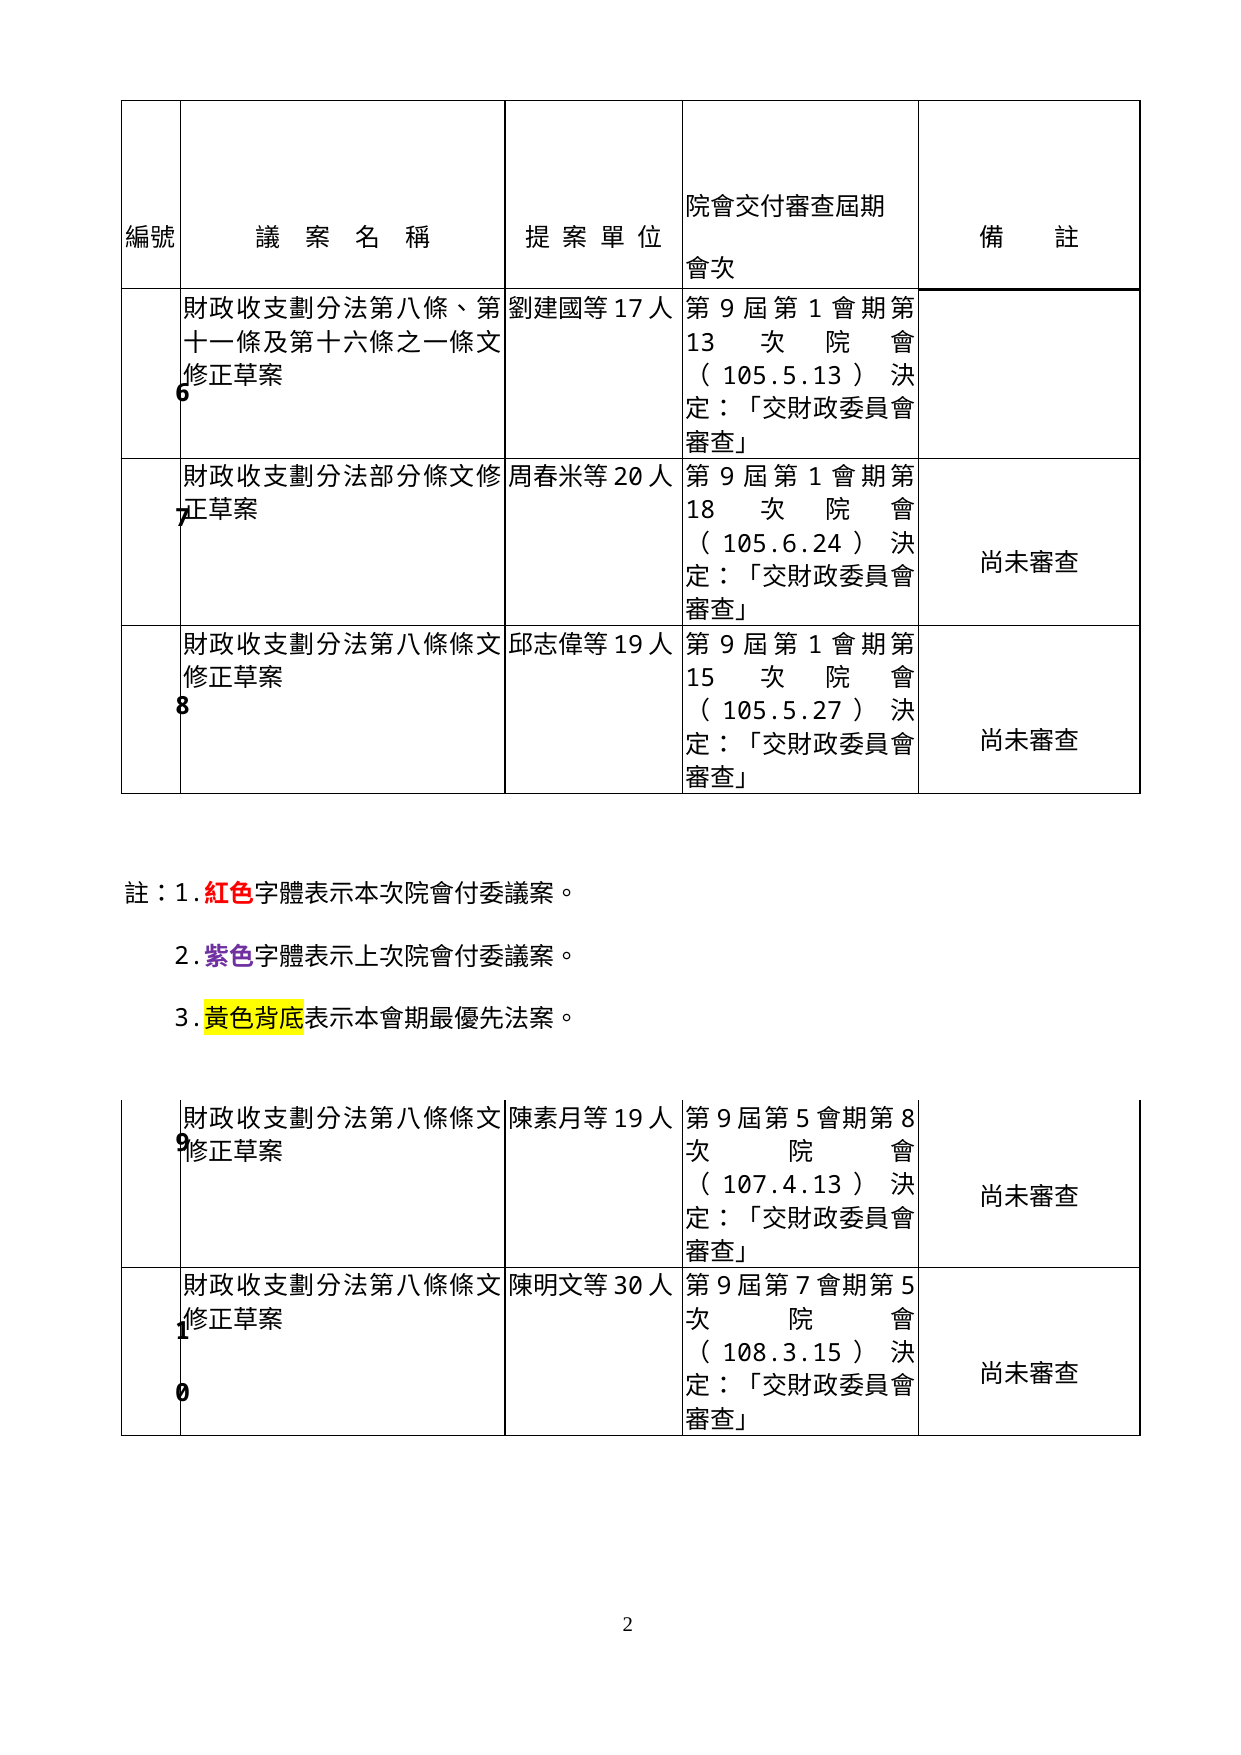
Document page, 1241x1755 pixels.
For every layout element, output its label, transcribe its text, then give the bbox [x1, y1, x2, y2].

table_header 議 案 名 稱 [181, 101, 504, 288]
table_cell 邱志偉等19人 [506, 626, 682, 793]
table_cell 第9屆第1會期第15次院會（105.5.27）決定：「交財政委員會審查」 [683, 626, 918, 793]
table_cell 陳明文等30人 [506, 1268, 682, 1435]
table_cell 尚未審查 [919, 1268, 1139, 1435]
table_cell [122, 289, 180, 458]
table_cell 陳素月等19人 [506, 1100, 682, 1267]
table_cell 第9屆第7會期第5次院會（108.3.15）決定：「交財政委員會審查」 [683, 1268, 918, 1435]
table_header 院會交付審查屆期 會次 [683, 101, 918, 288]
table_cell 財政收支劃分法第八條條文修正草案 [181, 1268, 504, 1435]
table_cell 財政收支劃分法第八條條文修正草案 [181, 626, 504, 793]
table_cell 周春米等20人 [506, 459, 682, 625]
table_header 備 註 [919, 101, 1139, 288]
table_cell 尚未審查 [919, 459, 1139, 625]
table_cell 尚未審查 [919, 626, 1139, 793]
table_cell [122, 1268, 180, 1435]
table_cell 劉建國等17人 [506, 289, 682, 458]
table_cell 第9屆第1會期第18次院會（105.6.24）決定：「交財政委員會審查」 [683, 459, 918, 625]
table_cell [919, 291, 1139, 458]
table_cell 財政收支劃分法部分條文修正草案 [181, 459, 504, 625]
table_cell 註：1.紅色字體表示本次院會付委議案。 2.紫色字體表示上次院會付委議案。 3.黃色背底表示本會期最優先法案。 [121, 794, 1140, 1100]
table_cell 第9屆第5會期第8次院會（107.4.13）決定：「交財政委員會審查」 [683, 1100, 918, 1267]
table_header 提 案 單 位 [506, 101, 682, 288]
table_cell 第9屆第1會期第13次院會（105.5.13）決定：「交財政委員會審查」 [683, 289, 918, 458]
table_header 編號 [122, 101, 180, 288]
table_cell 財政收支劃分法第八條條文修正草案 [181, 1100, 504, 1267]
table_cell [122, 1100, 180, 1267]
table_cell [122, 459, 180, 625]
table_cell 財政收支劃分法第八條、第十一條及第十六條之一條文修正草案 [181, 289, 504, 458]
table_cell 尚未審查 [919, 1100, 1139, 1267]
table_cell [122, 626, 180, 793]
